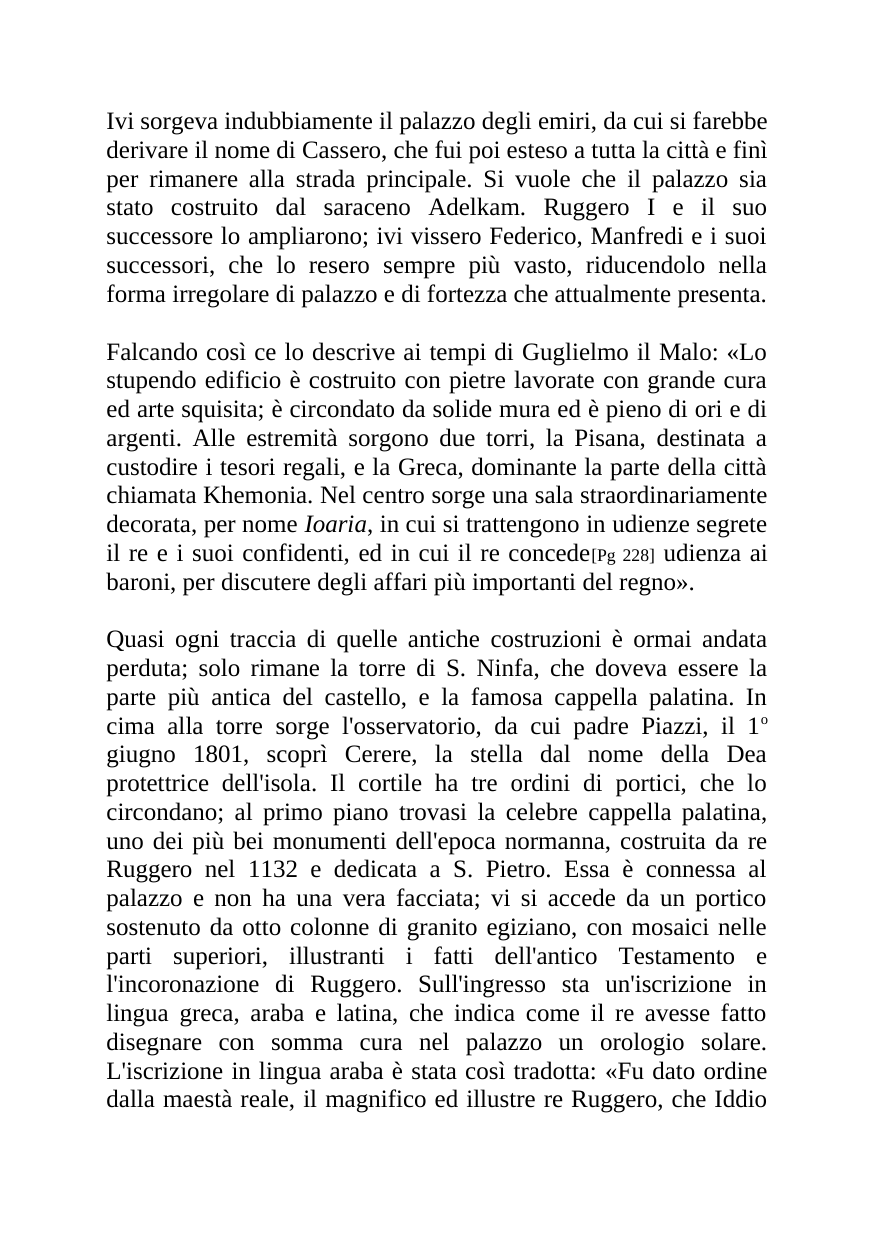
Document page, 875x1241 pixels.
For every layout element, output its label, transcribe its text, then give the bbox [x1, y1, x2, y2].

text Ivi sorgeva indubbiamente il palazzo degli emiri, da cui si farebbe derivare il nome di Cassero, che fui poi esteso a tutta la città e finì per rimanere alla strada principale. Si vuole che il palazzo sia stato costruito dal saraceno Adelkam. Ruggero I e il suo successore lo ampliarono; ivi vissero Federico, Manfredi e i suoi successori, che lo resero sempre più vasto, riducendolo nella forma irregolare di palazzo e di fortezza che attualmente presenta. [106, 106, 768, 307]
text Falcando così ce lo descrive ai tempi di Guglielmo il Malo: «Lo stupendo edificio è costruito con pietre lavorate con grande cura ed arte squisita; è circondato da solide mura ed è pieno di ori e di argenti. Alle estremità sorgono due torri, la Pisana, destinata a custodire i tesori regali, e la Greca, dominante la parte della città chiamata Khemonia. Nel centro sorge una sala straordinariamente decorata, per nome Ioaria, in cui si trattengono in udienze segrete il re e i suoi confidenti, ed in cui il re concede[Pg 228] udienza ai baroni, per discutere degli affari più importanti del regno». [106, 337, 768, 595]
text Quasi ogni traccia di quelle antiche costruzioni è ormai andata perduta; solo rimane la torre di S. Ninfa, che doveva essere la parte più antica del castello, e la famosa cappella palatina. In cima alla torre sorge l'osservatorio, da cui padre Piazzi, il 1o giugno 1801, scoprì Cerere, la stella dal nome della Dea protettrice dell'isola. Il cortile ha tre ordini di portici, che lo circondano; al primo piano trovasi la celebre cappella palatina, uno dei più bei monumenti dell'epoca normanna, costruita da re Ruggero nel 1132 e dedicata a S. Pietro. Essa è connessa al palazzo e non ha una vera facciata; vi si accede da un portico sostenuto da otto colonne di granito egiziano, con mosaici nelle parti superiori, illustranti i fatti dell'antico Testamento e l'incoronazione di Ruggero. Sull'ingresso sta un'iscrizione in lingua greca, araba e latina, che indica come il re avesse fatto disegnare con somma cura nel palazzo un orologio solare. L'iscrizione in lingua araba è stata così tradotta: «Fu dato ordine dalla maestà reale, il magnifico ed illustre re Ruggero, che Iddio [106, 624, 768, 1113]
